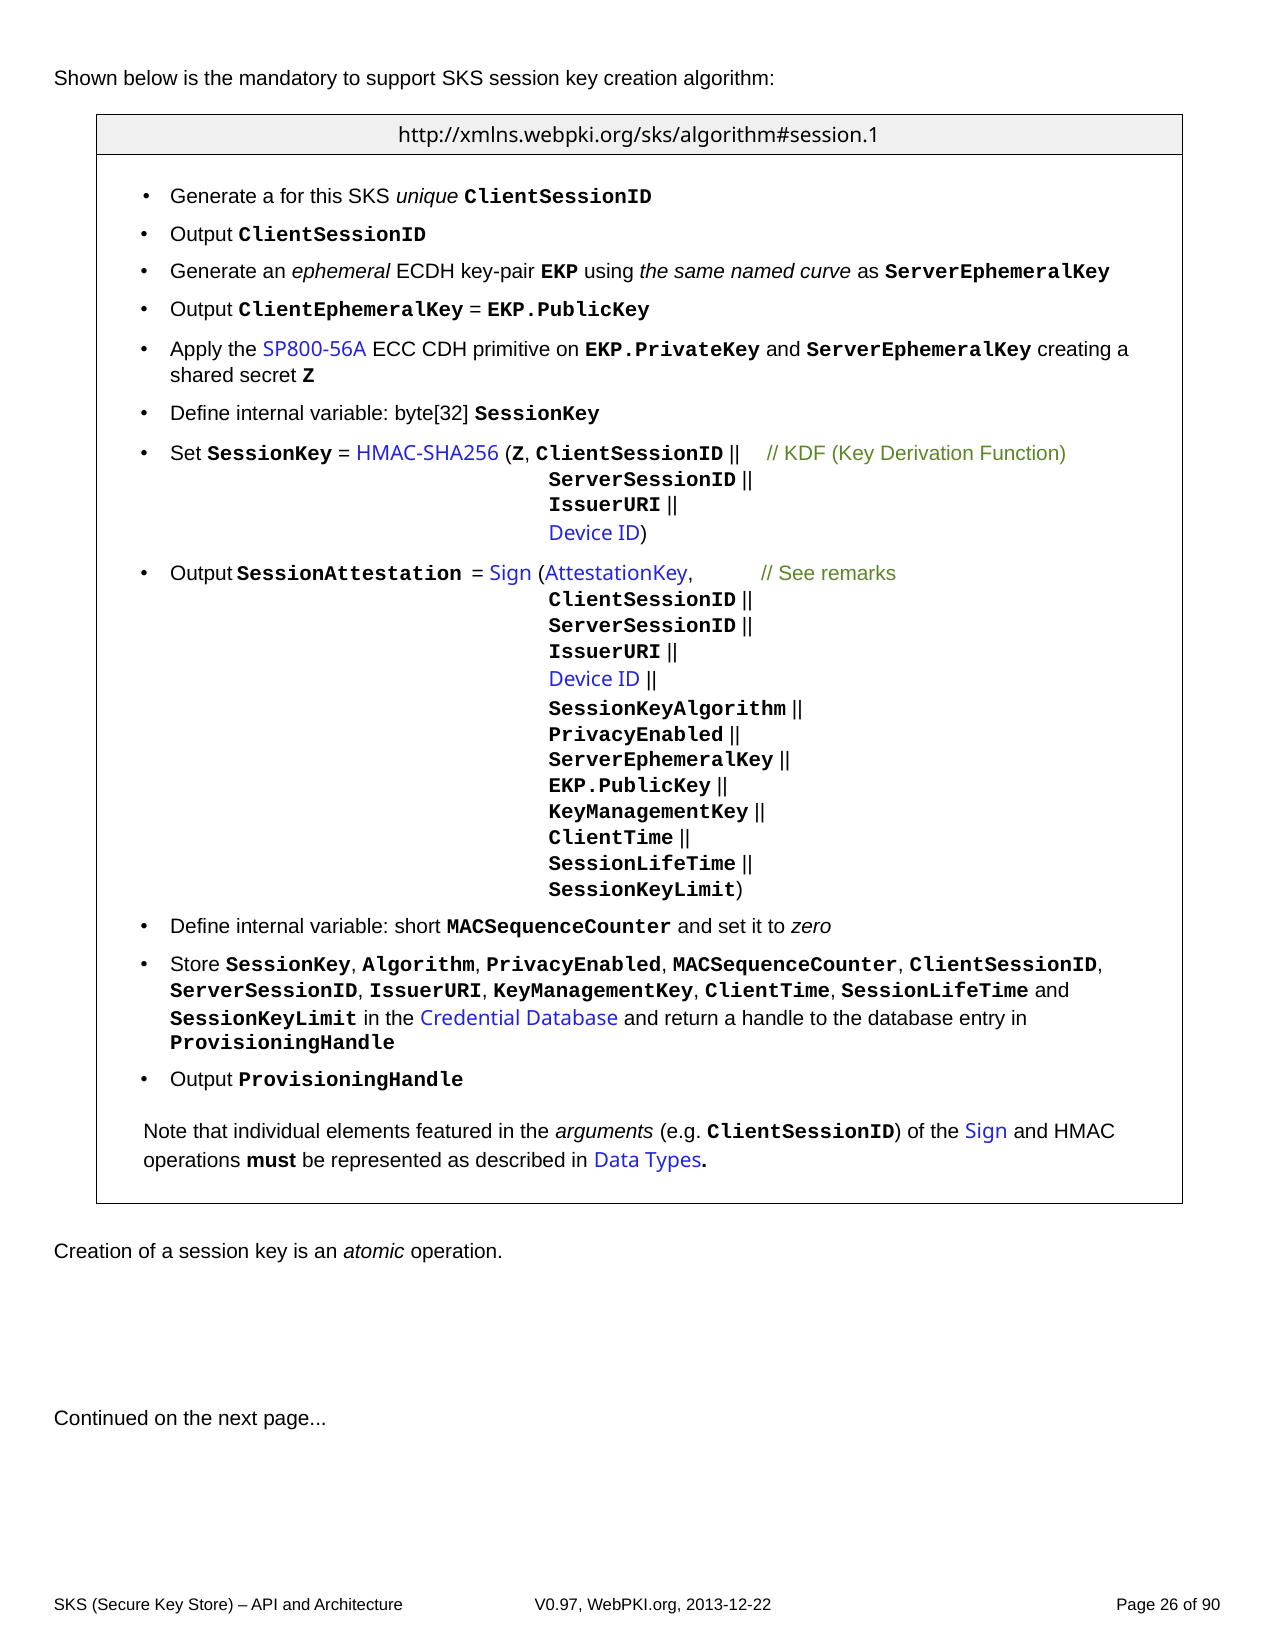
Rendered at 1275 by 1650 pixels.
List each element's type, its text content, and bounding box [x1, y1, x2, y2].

table_header http://xmlns.webpki.org/sks/algorithm#session.1 [97, 115, 1182, 154]
text Continued on the next page... [54, 1406, 1221, 1430]
table_cell Generate a for this SKS unique ClientSessionID Output ClientSessionID Generate an ephemeral ECDH key-pair EKP using the same named curve as ServerEphemeralKey Output ClientEphemeralKey = EKP.PublicKey Apply the SP800-56A ECC CDH primitive on EKP.PrivateKey and ServerEphemeralKey creating a shared secret Z Define internal variable: byte[32] SessionKey Set SessionKey = HMAC-SHA256 (Z, ClientSessionID || // KDF (Key Derivation Function) ServerSessionID || IssuerURI || Device ID) Output SessionAttestation = Sign (AttestationKey, // See remarks ClientSessionID || ServerSessionID || IssuerURI || Device ID || SessionKeyAlgorithm || PrivacyEnabled || ServerEphemeralKey || EKP.PublicKey || KeyManagementKey || ClientTime || SessionLifeTime || SessionKeyLimit) Define internal variable: short MACSequenceCounter and set it to zero Store SessionKey, Algorithm, PrivacyEnabled, MACSequenceCounter, ClientSessionID, ServerSessionID, IssuerURI, KeyManagementKey, ClientTime, SessionLifeTime and SessionKeyLimit in the Credential Database and return a handle to the database entry in ProvisioningHandle Output ProvisioningHandle Note that individual elements featured in the arguments (e.g. ClientSessionID) of the Sign and HMAC operations must be represented as described in Data Types. [97, 155, 1182, 1203]
text Shown below is the mandatory to support SKS session key creation algorithm: [54, 66, 1221, 114]
text Creation of a session key is an atomic operation. [54, 1239, 1221, 1263]
